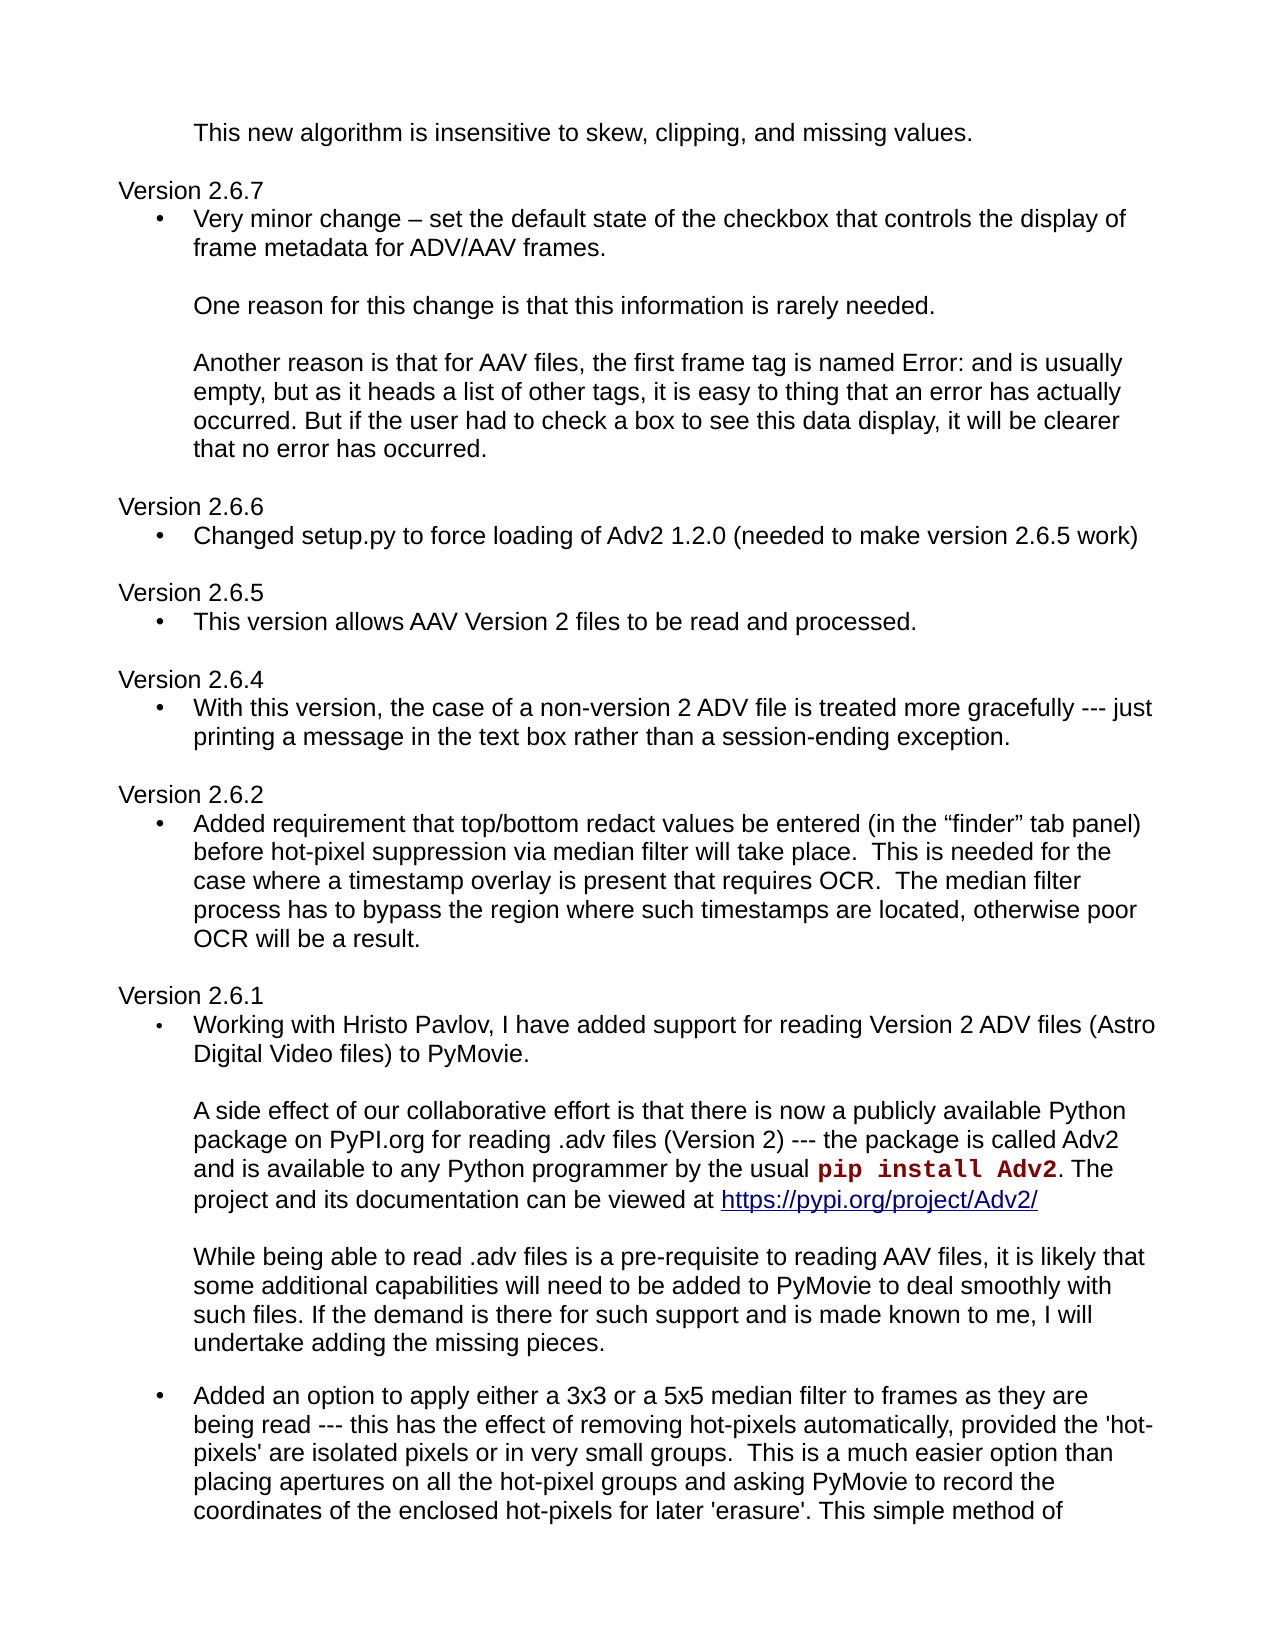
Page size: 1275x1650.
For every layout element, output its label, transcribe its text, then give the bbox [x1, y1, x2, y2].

list This new algorithm is insensitive to skew, clipping, and missing values. [156, 118, 1157, 176]
text Version 2.6.1 [118, 981, 1157, 1010]
text Version 2.6.2 [118, 780, 1157, 808]
text Version 2.6.6 [118, 492, 1157, 521]
list Changed setup.py to force loading of Adv2 1.2.0 (needed to make version 2.6.5 work) [156, 521, 1157, 549]
list With this version, the case of a non-version 2 ADV file is treated more gracefully --- just printing a message in the text box rather than a session-ending exception. [156, 693, 1157, 780]
list Working with Hristo Pavlov, I have added support for reading Version 2 ADV files (Astro Digital Video files) to PyMovie. A side effect of our collaborative effort is that there is now a publicly available Python package on PyPI.org for reading .adv files (Version 2) --- the package is called Adv2 and is available to any Python programmer by the usual pip install Adv2. The project and its documentation can be viewed at https://pypi.org/project/Adv2/ While being able to read .adv files is a pre-requisite to reading AAV files, it is likely that some additional capabilities will need to be added to PyMovie to deal smoothly with such files. If the demand is there for such support and is made known to me, I will undertake adding the missing pieces. [156, 1010, 1157, 1381]
text Version 2.6.7 [118, 176, 1157, 204]
list This version allows AAV Version 2 files to be read and processed. [156, 607, 1157, 665]
list Added requirement that top/bottom redact values be entered (in the “finder” tab panel) before hot-pixel suppression via median filter will take place. This is needed for the case where a timestamp overlay is present that requires OCR. The median filter process has to bypass the region where such timestamps are located, otherwise poor OCR will be a result. [156, 808, 1157, 981]
list Very minor change – set the default state of the checkbox that controls the display of frame metadata for ADV/AAV frames. One reason for this change is that this information is rarely needed. Another reason is that for AAV files, the first frame tag is named Error: and is usually empty, but as it heads a list of other tags, it is easy to thing that an error has actually occurred. But if the user had to check a box to see this data display, it will be clearer that no error has occurred. [156, 204, 1157, 492]
text Version 2.6.5 [118, 578, 1157, 607]
list Added an option to apply either a 3x3 or a 5x5 median filter to frames as they are being read --- this has the effect of removing hot-pixels automatically, provided the 'hot-pixels' are isolated pixels or in very small groups. This is a much easier option than placing apertures on all the hot-pixel groups and asking PyMovie to record the coordinates of the enclosed hot-pixels for later 'erasure'. This simple method of [156, 1381, 1157, 1524]
text Version 2.6.4 [118, 665, 1157, 693]
